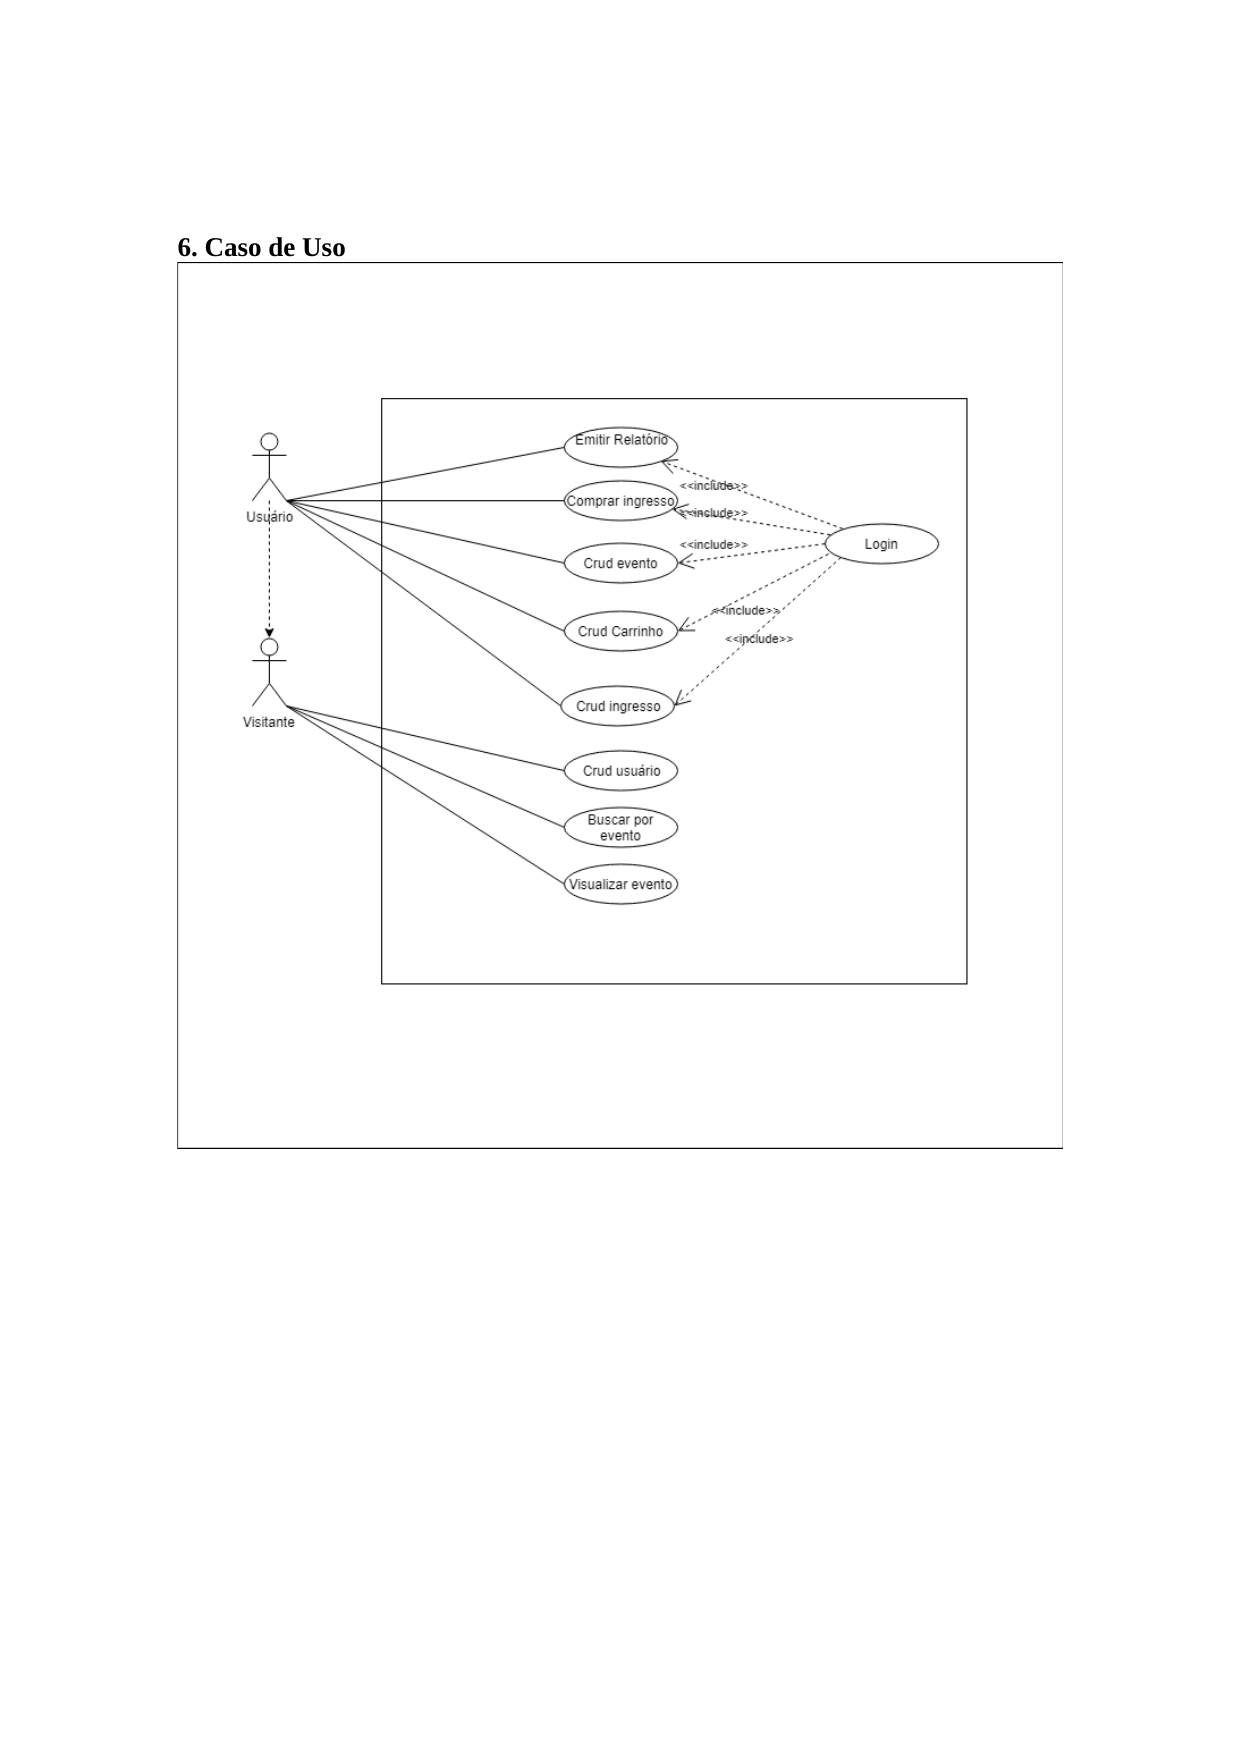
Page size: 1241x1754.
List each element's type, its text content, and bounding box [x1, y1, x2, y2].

picture [177, 262, 1063, 1149]
subtitle 6. Caso de Uso [177, 232, 1063, 262]
